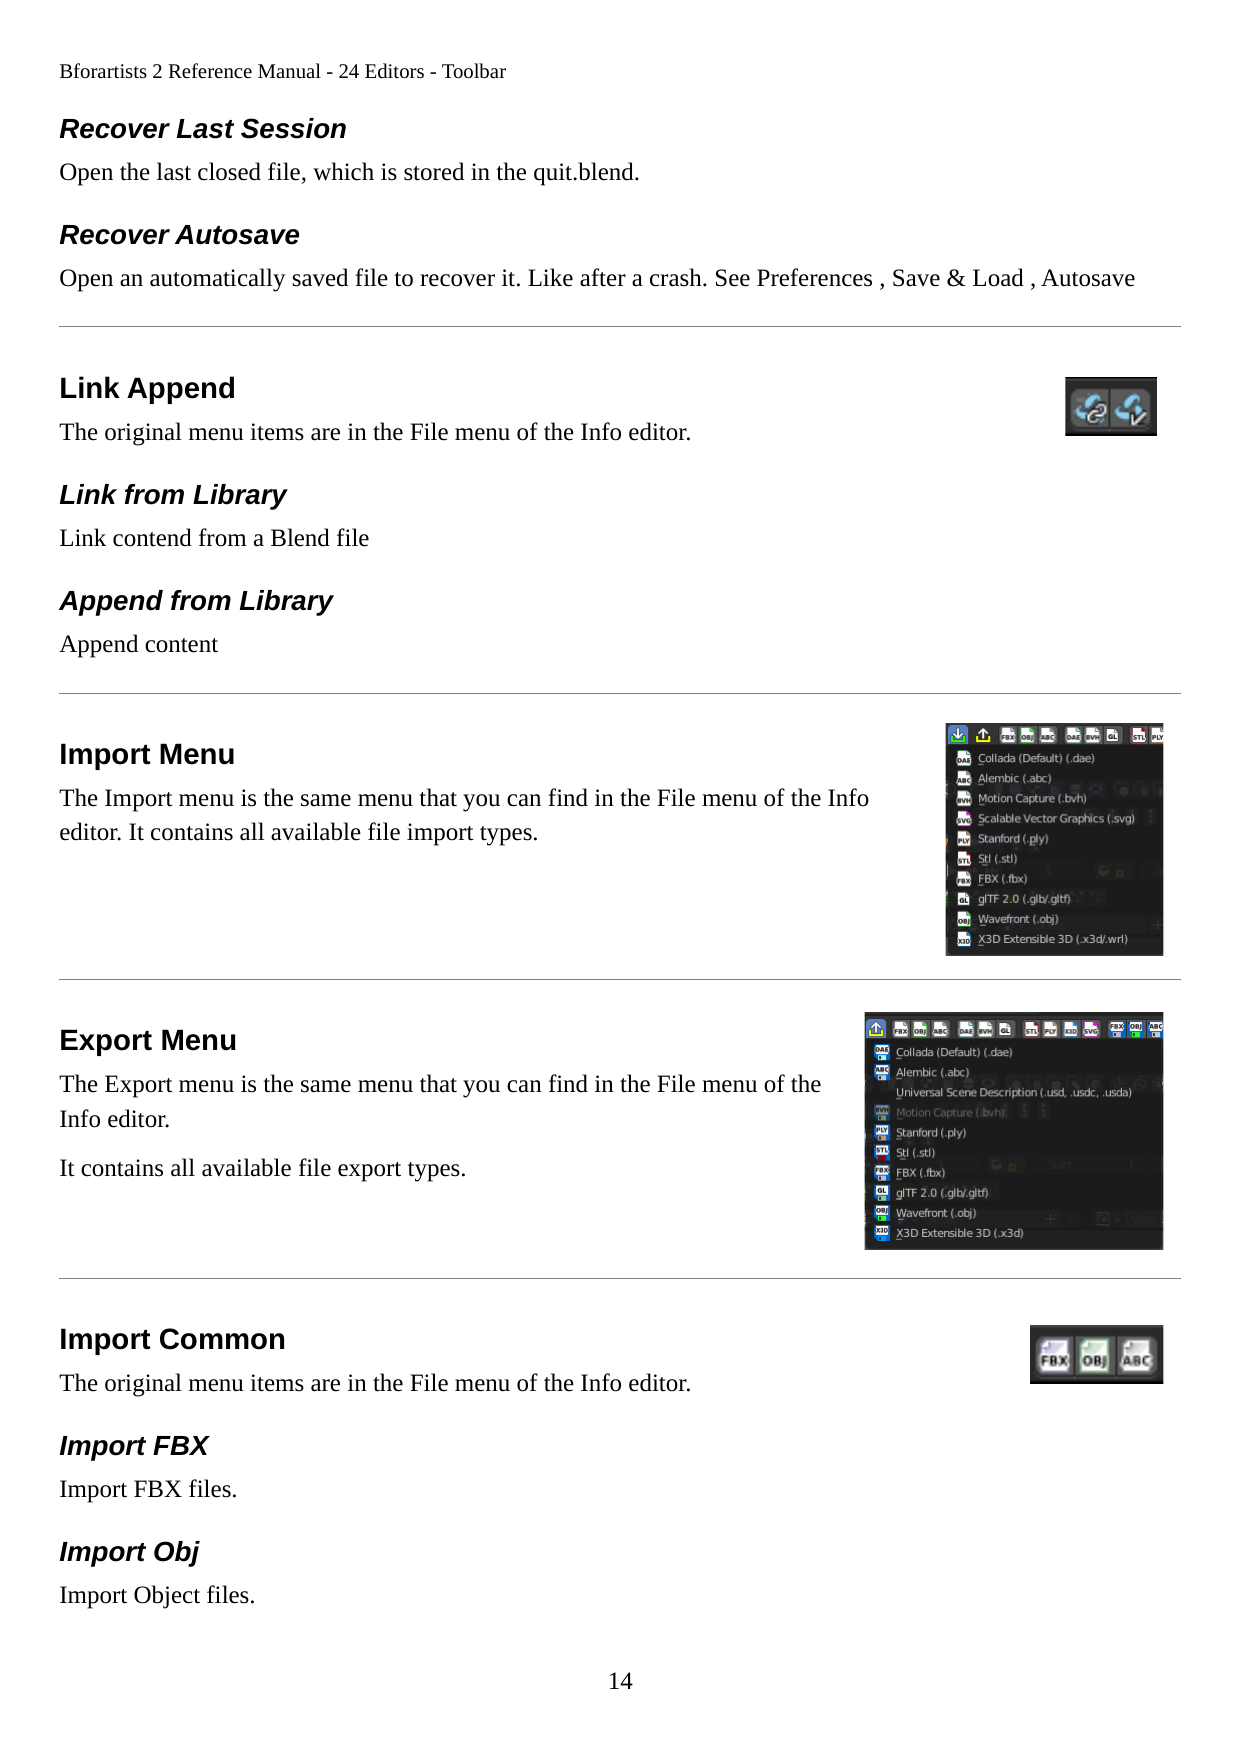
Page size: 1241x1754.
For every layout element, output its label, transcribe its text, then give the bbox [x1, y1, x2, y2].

text Open an automatically saved file to recover it. Like after a crash. See Preferences , Save & Load , Autosave [59, 263, 1181, 292]
subtitle Recover Autosave [59, 218, 1181, 250]
text The original menu items are in the File menu of the Info editor. [59, 1368, 1181, 1397]
subtitle Export Menu [59, 1023, 864, 1057]
picture [864, 1012, 1164, 1250]
subtitle Link Append [59, 371, 1181, 404]
text The original menu items are in the File menu of the Info editor. [59, 417, 1181, 446]
subtitle [1164, 737, 1181, 770]
text It contains all available file export types. [59, 1153, 864, 1182]
text The Import menu is the same menu that you can find in the File menu of the Info editor. It contains all available file import types. [59, 783, 945, 846]
text Import Object files. [59, 1580, 1181, 1609]
subtitle Import Menu [59, 737, 945, 770]
text Import FBX files. [59, 1474, 1181, 1503]
text Link contend from a Blend file [59, 523, 1181, 552]
picture [1065, 377, 1157, 436]
subtitle Import FBX [59, 1429, 1181, 1461]
picture [945, 723, 1164, 956]
text Append content [59, 629, 1181, 658]
subtitle Import Common [59, 1322, 1181, 1356]
subtitle Recover Last Session [59, 113, 1181, 144]
text Open the last closed file, which is stored in the quit.blend. [59, 157, 1181, 186]
subtitle [1164, 1023, 1181, 1057]
subtitle Link from Library [59, 478, 1181, 510]
text The Export menu is the same menu that you can find in the File menu of the Info editor. [59, 1069, 864, 1133]
picture [1030, 1325, 1164, 1384]
subtitle Append from Library [59, 584, 1181, 616]
subtitle Import Obj [59, 1536, 1181, 1567]
